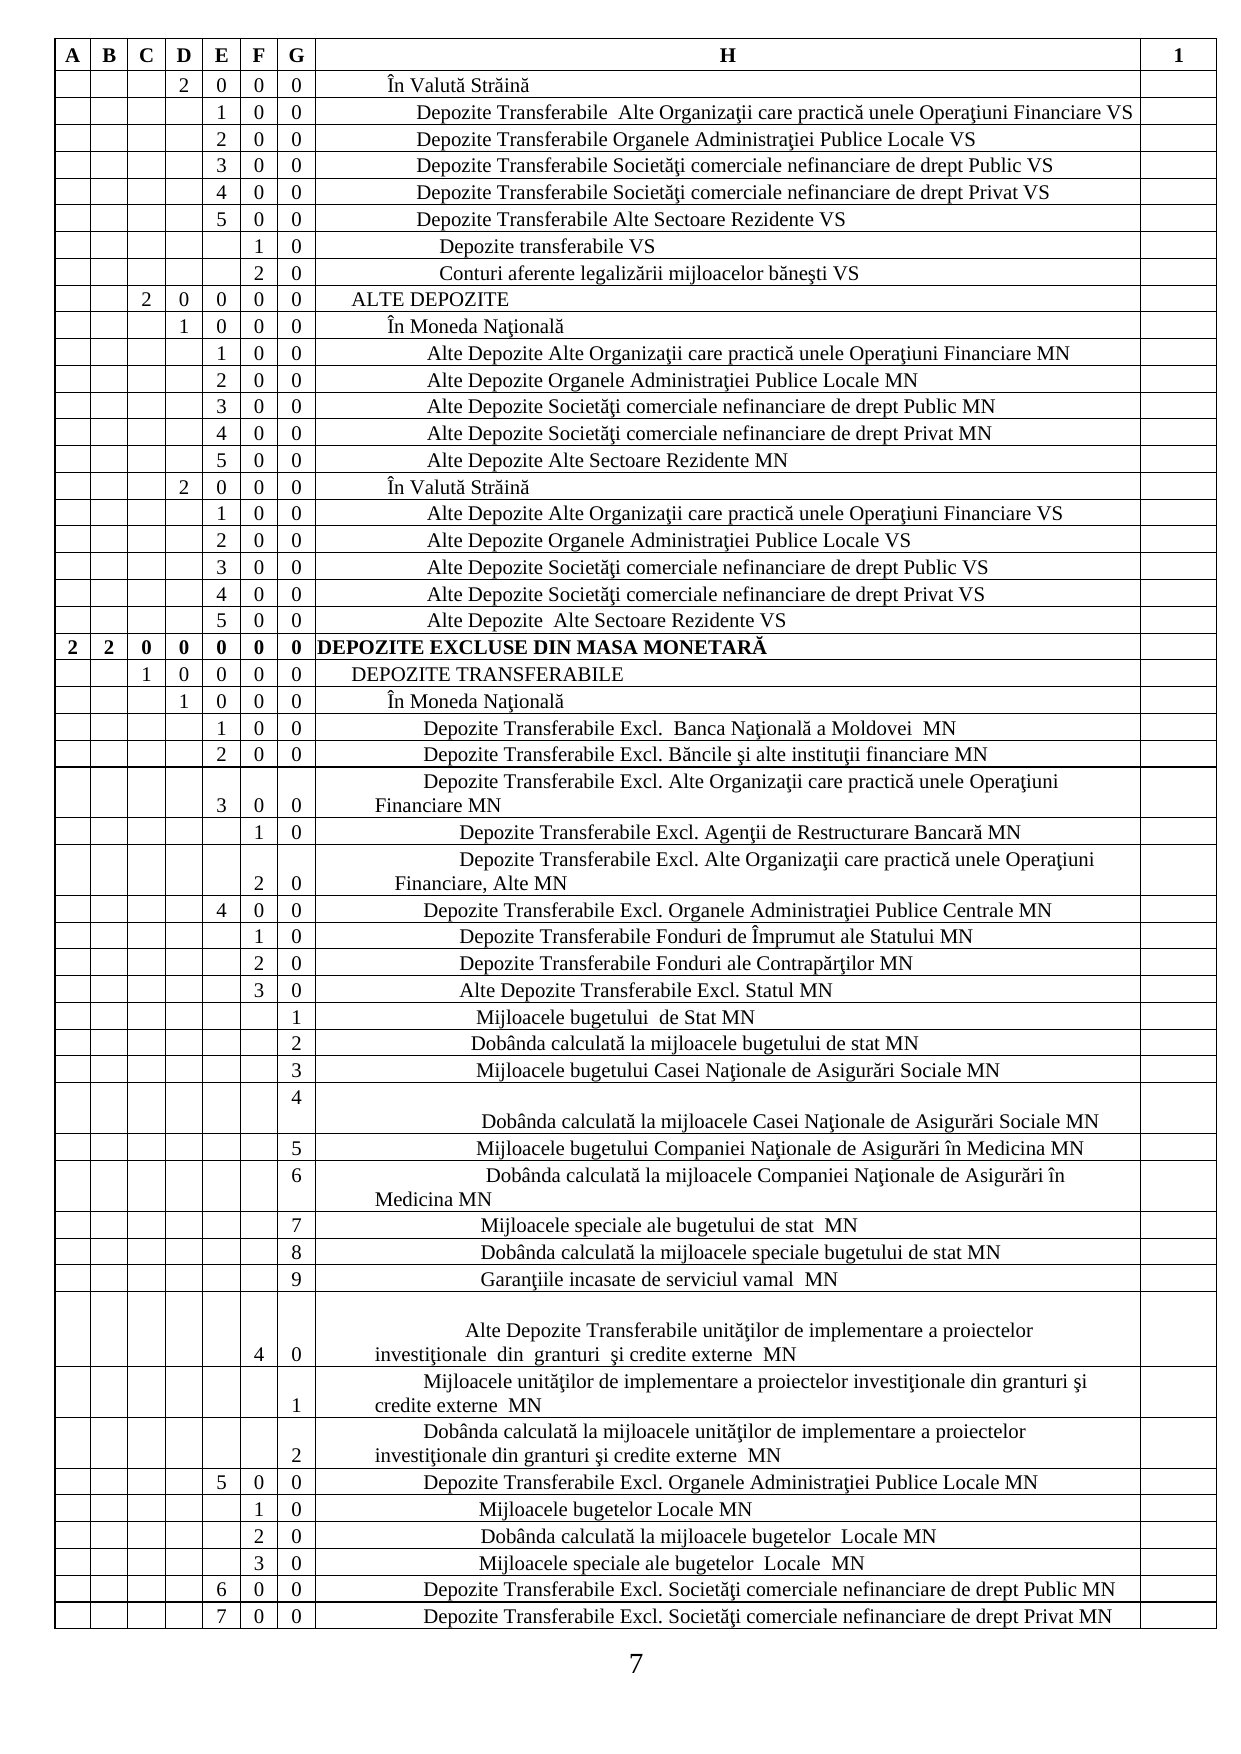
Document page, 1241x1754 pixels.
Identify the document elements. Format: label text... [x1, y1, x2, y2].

table_cell [1141, 818, 1216, 844]
table_cell [56, 1522, 90, 1548]
table_cell [1141, 71, 1216, 97]
table_cell [166, 259, 202, 284]
table_cell [128, 232, 165, 258]
table_cell [1141, 1603, 1216, 1628]
table_cell [1141, 125, 1216, 151]
table_cell [128, 366, 165, 392]
table_cell 2 [278, 1418, 315, 1467]
table_cell 2 [203, 366, 240, 392]
table_cell [1141, 1549, 1216, 1574]
table_cell [128, 1418, 165, 1467]
table_cell [56, 71, 90, 97]
table_cell [91, 71, 127, 97]
table_cell [91, 1495, 127, 1521]
table_cell 0 [278, 125, 315, 151]
table_cell [128, 553, 165, 579]
table_cell Alte Depozite Societăţi comerciale nefinanciare de drept Public VS [316, 553, 1140, 579]
table_cell [166, 1292, 202, 1366]
table_cell 2 [203, 125, 240, 151]
table_cell Depozite Transferabile Excl. Organele Administraţiei Publice Locale MN [316, 1469, 1140, 1494]
table_cell [166, 1367, 202, 1417]
table_cell Depozite Transferabile Fonduri de Împrumut ale Statului MN [316, 923, 1140, 948]
table_cell [91, 152, 127, 177]
table_cell Depozite Transferabile Societăţi comerciale nefinanciare de drept Privat VS [316, 179, 1140, 204]
table_cell 2 [241, 259, 277, 284]
table_cell [1141, 768, 1216, 817]
table_cell [128, 949, 165, 975]
table_cell [1141, 976, 1216, 1002]
table_cell [56, 607, 90, 632]
table_cell În Valută Străină [316, 473, 1140, 499]
table_cell [91, 259, 127, 284]
table_cell 0 [241, 553, 277, 579]
table_cell [166, 1265, 202, 1291]
table_cell [128, 473, 165, 499]
table_cell Alte Depozite Alte Sectoare Rezidente VS [316, 607, 1140, 632]
table_cell [1141, 1161, 1216, 1211]
table_header D [166, 39, 202, 70]
table_cell [128, 1003, 165, 1029]
table_cell [1141, 1418, 1216, 1467]
table_cell 0 [241, 98, 277, 124]
table_cell [203, 1522, 240, 1548]
table_cell 6 [278, 1161, 315, 1211]
table_cell 0 [203, 286, 240, 311]
table_cell [241, 1030, 277, 1055]
table_cell Mijloacele speciale ale bugetelor Locale MN [316, 1549, 1140, 1574]
table_cell Depozite Transferabile Excl. Societăţi comerciale nefinanciare de drept Public MN [316, 1576, 1140, 1601]
table_cell 0 [203, 312, 240, 338]
table_cell [203, 1161, 240, 1211]
table_cell [1141, 1292, 1216, 1366]
table_cell [128, 687, 165, 713]
table_cell 2 [56, 634, 90, 659]
table_cell [56, 1265, 90, 1291]
table_cell [203, 232, 240, 258]
table_cell [1141, 634, 1216, 659]
table_cell [166, 741, 202, 766]
table_cell [166, 553, 202, 579]
table_cell [203, 923, 240, 948]
table_cell 5 [203, 607, 240, 632]
table_cell 0 [278, 896, 315, 922]
table_cell În Moneda Naţională [316, 312, 1140, 338]
table_cell 2 [241, 1522, 277, 1548]
table_cell [166, 768, 202, 817]
table_cell [56, 1292, 90, 1366]
table_cell DEPOZITE EXCLUSE DIN MASA MONETARĂ [316, 634, 1140, 659]
table_cell [1141, 179, 1216, 204]
table_cell 0 [241, 1603, 277, 1628]
table_cell [1141, 687, 1216, 713]
table_cell Alte Depozite Societăţi comerciale nefinanciare de drept Privat MN [316, 419, 1140, 445]
table_cell [166, 949, 202, 975]
table_cell Depozite Transferabile Alte Organizaţii care practică unele Operaţiuni Financiare VS [316, 98, 1140, 124]
table_cell 0 [278, 976, 315, 1002]
table_cell 4 [203, 179, 240, 204]
table_cell [91, 1292, 127, 1366]
table_cell [1141, 366, 1216, 392]
table_cell Depozite Transferabile Excl. Băncile şi alte instituţii financiare MN [316, 741, 1140, 766]
table_cell [91, 949, 127, 975]
table_cell Conturi aferente legalizării mijloacelor băneşti VS [316, 259, 1140, 284]
table_cell [203, 845, 240, 895]
table_cell [56, 1367, 90, 1417]
table_cell 5 [278, 1134, 315, 1160]
table_cell [166, 1056, 202, 1082]
table_cell 0 [241, 71, 277, 97]
table_cell [166, 1083, 202, 1133]
table_cell 0 [278, 818, 315, 844]
table_cell 0 [241, 286, 277, 311]
table_cell [91, 1418, 127, 1467]
table_cell [128, 1367, 165, 1417]
table_cell [56, 1495, 90, 1521]
table_cell 3 [278, 1056, 315, 1082]
table_cell [128, 1522, 165, 1548]
table_cell 0 [278, 98, 315, 124]
table_cell [91, 896, 127, 922]
table_cell [91, 1083, 127, 1133]
table_cell [56, 152, 90, 177]
table_cell 1 [241, 232, 277, 258]
table_cell 0 [278, 553, 315, 579]
table_cell [166, 1469, 202, 1494]
table_cell 7 [203, 1603, 240, 1628]
table_cell 1 [241, 818, 277, 844]
table_cell [56, 714, 90, 739]
table_cell [166, 179, 202, 204]
table_cell Dobânda calculată la mijloacele Casei Naţionale de Asigurări Sociale MN [316, 1083, 1140, 1133]
table_cell [56, 1418, 90, 1467]
table_cell 0 [241, 393, 277, 418]
table_cell [128, 205, 165, 231]
table_cell [56, 1603, 90, 1628]
table_cell 1 [166, 687, 202, 713]
table_cell [128, 1030, 165, 1055]
table_cell [91, 741, 127, 766]
table_cell [91, 526, 127, 552]
table_cell [91, 500, 127, 525]
table_cell [56, 419, 90, 445]
table_cell 0 [278, 366, 315, 392]
table_cell 0 [278, 1292, 315, 1366]
table_cell [56, 446, 90, 472]
table_cell [128, 1495, 165, 1521]
table_cell 3 [203, 152, 240, 177]
table_cell 2 [278, 1030, 315, 1055]
table_cell În Valută Străină [316, 71, 1140, 97]
table_cell 0 [278, 949, 315, 975]
table_cell [91, 419, 127, 445]
table_cell 1 [278, 1003, 315, 1029]
table_cell [91, 393, 127, 418]
table_cell 5 [203, 205, 240, 231]
table_cell [128, 1265, 165, 1291]
table_cell 0 [278, 286, 315, 311]
table_cell [203, 1367, 240, 1417]
table_cell [128, 1239, 165, 1264]
table_cell 0 [278, 179, 315, 204]
table_cell [1141, 1576, 1216, 1601]
table_cell [1141, 339, 1216, 365]
table_cell [241, 1367, 277, 1417]
table_cell 0 [203, 687, 240, 713]
table_cell 0 [278, 1522, 315, 1548]
table_cell 0 [166, 634, 202, 659]
table_cell [166, 923, 202, 948]
table_cell [166, 1522, 202, 1548]
table_cell [203, 1134, 240, 1160]
table_cell [56, 1083, 90, 1133]
table_cell [166, 125, 202, 151]
table_cell Dobânda calculată la mijloacele unităţilor de implementare a proiectelor investiţionale din granturi şi credite externe MN [316, 1418, 1140, 1467]
table_cell [1141, 553, 1216, 579]
table_cell Mijloacele unităţilor de implementare a proiectelor investiţionale din granturi şi credite externe MN [316, 1367, 1140, 1417]
table_cell 0 [278, 393, 315, 418]
table_cell [56, 1212, 90, 1237]
table_cell 0 [278, 446, 315, 472]
table_cell Mijloacele speciale ale bugetului de stat MN [316, 1212, 1140, 1237]
table_cell [128, 125, 165, 151]
table_cell 8 [278, 1239, 315, 1264]
table_cell 3 [203, 768, 240, 817]
table_cell [128, 259, 165, 284]
table_cell 0 [241, 1469, 277, 1494]
table_cell 0 [241, 473, 277, 499]
table_cell 0 [241, 896, 277, 922]
table_cell [128, 896, 165, 922]
table_cell 0 [278, 152, 315, 177]
table_cell 3 [241, 1549, 277, 1574]
table_cell [91, 1134, 127, 1160]
table_cell [1141, 205, 1216, 231]
table_cell [56, 125, 90, 151]
table_cell [56, 1549, 90, 1574]
table_cell [56, 286, 90, 311]
table_cell [56, 949, 90, 975]
table_cell [1141, 1056, 1216, 1082]
table_cell 1 [203, 339, 240, 365]
table_cell [1141, 526, 1216, 552]
table_cell [56, 473, 90, 499]
table_cell [56, 232, 90, 258]
table_cell 2 [203, 741, 240, 766]
table_cell [1141, 1239, 1216, 1264]
table_cell 2 [91, 634, 127, 659]
table_cell [91, 1212, 127, 1237]
table_cell [56, 768, 90, 817]
table_cell [56, 580, 90, 606]
table_cell [1141, 714, 1216, 739]
table_cell 4 [278, 1083, 315, 1133]
table_cell Depozite Transferabile Excl. Societăţi comerciale nefinanciare de drept Privat MN [316, 1603, 1140, 1628]
table_cell [166, 1003, 202, 1029]
table_cell [166, 714, 202, 739]
table_cell [203, 1265, 240, 1291]
table_cell Depozite Transferabile Alte Sectoare Rezidente VS [316, 205, 1140, 231]
table_cell [1141, 259, 1216, 284]
table_cell 0 [278, 634, 315, 659]
table_cell Alte Depozite Transferabile Excl. Statul MN [316, 976, 1140, 1002]
table_cell [56, 896, 90, 922]
table_cell [1141, 1522, 1216, 1548]
table_cell [91, 179, 127, 204]
table_cell [91, 923, 127, 948]
table_cell 0 [278, 1603, 315, 1628]
table_cell [91, 1549, 127, 1574]
table_cell [1141, 1469, 1216, 1494]
table_cell 2 [166, 473, 202, 499]
table_cell [166, 607, 202, 632]
table_cell DEPOZITE TRANSFERABILE [316, 660, 1140, 686]
table_cell 0 [278, 607, 315, 632]
table_cell Alte Depozite Societăţi comerciale nefinanciare de drept Public MN [316, 393, 1140, 418]
table_cell 0 [278, 419, 315, 445]
table_cell [91, 768, 127, 817]
table_cell [56, 1576, 90, 1601]
table_cell 1 [166, 312, 202, 338]
table_cell [1141, 312, 1216, 338]
table_cell 0 [278, 1495, 315, 1521]
table_cell Depozite Transferabile Excl. Banca Naţională a Moldovei MN [316, 714, 1140, 739]
table_cell 5 [203, 446, 240, 472]
table_cell [1141, 1367, 1216, 1417]
table_cell [56, 526, 90, 552]
table_cell Alte Depozite Transferabile unităţilor de implementare a proiectelor investiţionale din granturi şi credite externe MN [316, 1292, 1140, 1366]
table_cell [1141, 1495, 1216, 1521]
table_cell [166, 1212, 202, 1237]
table_cell [203, 1212, 240, 1237]
table_cell Depozite Transferabile Societăţi comerciale nefinanciare de drept Public VS [316, 152, 1140, 177]
table_cell [1141, 446, 1216, 472]
table_cell [91, 366, 127, 392]
table_cell 0 [278, 1549, 315, 1574]
table_cell [56, 1056, 90, 1082]
table_cell Alte Depozite Organele Administraţiei Publice Locale VS [316, 526, 1140, 552]
table_cell [128, 1292, 165, 1366]
table_cell [203, 1056, 240, 1082]
table_cell [1141, 660, 1216, 686]
table_cell [128, 845, 165, 895]
table_cell 0 [241, 687, 277, 713]
table_cell [166, 366, 202, 392]
table_cell Depozite Transferabile Excl. Organele Administraţiei Publice Centrale MN [316, 896, 1140, 922]
table_cell [241, 1083, 277, 1133]
table_cell 7 [278, 1212, 315, 1237]
table_cell [203, 1083, 240, 1133]
table_cell 1 [241, 923, 277, 948]
table_cell 0 [241, 312, 277, 338]
table_cell [128, 1161, 165, 1211]
table_cell 0 [241, 446, 277, 472]
table_cell [1141, 1212, 1216, 1237]
table_cell [1141, 580, 1216, 606]
table_cell [56, 500, 90, 525]
table_cell [56, 393, 90, 418]
table_cell [128, 393, 165, 418]
table_cell 0 [278, 845, 315, 895]
table_cell [1141, 152, 1216, 177]
table_cell 0 [278, 339, 315, 365]
table_cell [56, 687, 90, 713]
table_cell [1141, 923, 1216, 948]
table_cell 0 [278, 500, 315, 525]
table_cell [203, 976, 240, 1002]
table_cell 0 [241, 125, 277, 151]
table_cell [91, 818, 127, 844]
table_cell [91, 312, 127, 338]
table_cell 4 [241, 1292, 277, 1366]
table_header C [128, 39, 165, 70]
table_cell [56, 312, 90, 338]
table_cell [56, 1003, 90, 1029]
table_cell 0 [278, 660, 315, 686]
table_cell 0 [241, 660, 277, 686]
table_cell [1141, 473, 1216, 499]
table_cell [128, 976, 165, 1002]
table_cell [166, 896, 202, 922]
table_cell [166, 205, 202, 231]
table_cell [128, 768, 165, 817]
table_cell [56, 818, 90, 844]
table_cell [128, 1212, 165, 1237]
table_cell [91, 125, 127, 151]
table_cell [241, 1134, 277, 1160]
table_cell [91, 976, 127, 1002]
table_cell [91, 687, 127, 713]
table_cell 1 [203, 714, 240, 739]
table_cell 0 [203, 660, 240, 686]
table_cell [166, 1030, 202, 1055]
table_cell [91, 607, 127, 632]
table_cell 2 [203, 526, 240, 552]
table_cell [1141, 419, 1216, 445]
table_cell Mijloacele bugetului de Stat MN [316, 1003, 1140, 1029]
table_cell 6 [203, 1576, 240, 1601]
table_cell 2 [241, 949, 277, 975]
table_cell [91, 473, 127, 499]
table_cell [166, 98, 202, 124]
table_cell [56, 259, 90, 284]
table_cell Alte Depozite Alte Sectoare Rezidente MN [316, 446, 1140, 472]
table_cell [166, 446, 202, 472]
table_cell 3 [241, 976, 277, 1002]
table_cell [241, 1212, 277, 1237]
table_cell [203, 1292, 240, 1366]
table_cell [203, 1003, 240, 1029]
table_cell [91, 232, 127, 258]
table_cell 0 [278, 714, 315, 739]
table_cell [1141, 1265, 1216, 1291]
table_cell [91, 1030, 127, 1055]
table_cell Alte Depozite Organele Administraţiei Publice Locale MN [316, 366, 1140, 392]
table_cell 0 [203, 473, 240, 499]
table_cell 0 [278, 232, 315, 258]
table_cell [166, 580, 202, 606]
table_cell 0 [241, 580, 277, 606]
table_cell Depozite Transferabile Fonduri ale Contrapărţilor MN [316, 949, 1140, 975]
table_cell [1141, 607, 1216, 632]
table_cell [128, 1603, 165, 1628]
table_cell [56, 1469, 90, 1494]
table_cell [56, 741, 90, 766]
table_cell 0 [241, 526, 277, 552]
table_cell [128, 1083, 165, 1133]
table_cell Depozite transferabile VS [316, 232, 1140, 258]
table_cell 0 [278, 205, 315, 231]
table_cell [91, 1239, 127, 1264]
table_cell 0 [278, 768, 315, 817]
table_cell ALTE DEPOZITE [316, 286, 1140, 311]
table_cell 4 [203, 896, 240, 922]
table_cell [166, 152, 202, 177]
table_cell Depozite Transferabile Excl. Agenţii de Restructurare Bancară MN [316, 818, 1140, 844]
table_cell [91, 1161, 127, 1211]
table_cell [56, 205, 90, 231]
table_cell [128, 419, 165, 445]
table_cell [203, 1030, 240, 1055]
table_cell 4 [203, 419, 240, 445]
table_header F [241, 39, 277, 70]
table_cell [128, 1576, 165, 1601]
table_cell Mijloacele bugetului Companiei Naţionale de Asigurări în Medicina MN [316, 1134, 1140, 1160]
table_cell 0 [278, 580, 315, 606]
table_cell [128, 1549, 165, 1574]
table_cell [128, 152, 165, 177]
table_cell 0 [278, 1469, 315, 1494]
table_cell 5 [203, 1469, 240, 1494]
table_cell [166, 393, 202, 418]
table_cell 0 [203, 71, 240, 97]
table_cell [91, 1576, 127, 1601]
table_cell 0 [241, 205, 277, 231]
table_cell 1 [203, 500, 240, 525]
table_cell [128, 339, 165, 365]
table_cell [1141, 232, 1216, 258]
table_cell [203, 949, 240, 975]
table_cell [91, 339, 127, 365]
table_cell Dobânda calculată la mijloacele bugetelor Locale MN [316, 1522, 1140, 1548]
table_cell [1141, 1003, 1216, 1029]
table_cell [128, 526, 165, 552]
table_cell [56, 845, 90, 895]
table_cell [91, 1603, 127, 1628]
table_cell 0 [278, 526, 315, 552]
table_cell [1141, 845, 1216, 895]
table_cell [1141, 286, 1216, 311]
table_cell 0 [241, 339, 277, 365]
table_cell 0 [278, 741, 315, 766]
table_cell [166, 1549, 202, 1574]
table_cell 2 [166, 71, 202, 97]
table_cell [1141, 98, 1216, 124]
table_cell [91, 1265, 127, 1291]
table_cell [91, 714, 127, 739]
table_cell [56, 976, 90, 1002]
table_cell [1141, 500, 1216, 525]
table_cell 0 [278, 923, 315, 948]
table_cell [241, 1161, 277, 1211]
table_cell [56, 1161, 90, 1211]
table_cell Mijloacele bugetului Casei Naţionale de Asigurări Sociale MN [316, 1056, 1140, 1082]
table_header G [278, 39, 315, 70]
table_cell [166, 1495, 202, 1521]
table_cell [128, 1056, 165, 1082]
table_cell Dobânda calculată la mijloacele speciale bugetului de stat MN [316, 1239, 1140, 1264]
table_cell 0 [278, 71, 315, 97]
table_cell [56, 660, 90, 686]
table_cell 3 [203, 553, 240, 579]
table_cell [91, 553, 127, 579]
table_cell [166, 1134, 202, 1160]
table_cell [203, 1418, 240, 1467]
table_cell 0 [241, 607, 277, 632]
table_cell Depozite Transferabile Excl. Alte Organizaţii care practică unele Operaţiuni Financiare, Alte MN [316, 845, 1140, 895]
table_cell 0 [241, 179, 277, 204]
table_cell 9 [278, 1265, 315, 1291]
table_cell [1141, 896, 1216, 922]
table_cell [166, 1161, 202, 1211]
table_cell 0 [241, 634, 277, 659]
table_cell 0 [241, 419, 277, 445]
table_cell 2 [128, 286, 165, 311]
table_cell [1141, 1134, 1216, 1160]
table_cell 0 [241, 500, 277, 525]
table_cell [166, 818, 202, 844]
table_cell Alte Depozite Alte Organizaţii care practică unele Operaţiuni Financiare MN [316, 339, 1140, 365]
table_cell [128, 741, 165, 766]
table_cell [128, 312, 165, 338]
table_header A [56, 39, 90, 70]
table_cell Alte Depozite Societăţi comerciale nefinanciare de drept Privat VS [316, 580, 1140, 606]
table_cell [241, 1239, 277, 1264]
table_cell [91, 660, 127, 686]
table_cell [1141, 1030, 1216, 1055]
table_cell [91, 446, 127, 472]
table_cell 0 [241, 152, 277, 177]
table_cell [91, 580, 127, 606]
table_cell 4 [203, 580, 240, 606]
table_cell [203, 259, 240, 284]
table_cell [241, 1265, 277, 1291]
table_cell [91, 1367, 127, 1417]
table_cell [166, 526, 202, 552]
table_cell 1 [128, 660, 165, 686]
table_cell 0 [278, 312, 315, 338]
table_cell [1141, 949, 1216, 975]
table_cell [203, 1549, 240, 1574]
table_cell Mijloacele bugetelor Locale MN [316, 1495, 1140, 1521]
table_cell [56, 553, 90, 579]
table_cell [91, 205, 127, 231]
table_cell Depozite Transferabile Organele Administraţiei Publice Locale VS [316, 125, 1140, 151]
table_cell [56, 1239, 90, 1264]
table_cell [166, 845, 202, 895]
table_cell [166, 1576, 202, 1601]
table_cell [166, 976, 202, 1002]
table_cell [91, 1003, 127, 1029]
table_cell Dobânda calculată la mijloacele Companiei Naţionale de Asigurări în Medicina MN [316, 1161, 1140, 1211]
table_cell [203, 1239, 240, 1264]
table_cell 3 [203, 393, 240, 418]
table_cell [56, 1030, 90, 1055]
table_header H [316, 39, 1140, 70]
table_cell 0 [203, 634, 240, 659]
table_cell 0 [241, 714, 277, 739]
table_cell [166, 1603, 202, 1628]
table_cell [203, 818, 240, 844]
table_cell [166, 419, 202, 445]
table_cell 0 [128, 634, 165, 659]
table_cell [1141, 741, 1216, 766]
table_cell [56, 179, 90, 204]
table_cell În Moneda Naţională [316, 687, 1140, 713]
table_cell [241, 1003, 277, 1029]
table_cell [128, 179, 165, 204]
table_cell 1 [278, 1367, 315, 1417]
table_cell [128, 580, 165, 606]
table_cell [91, 1522, 127, 1548]
table_cell [128, 714, 165, 739]
table_cell [166, 232, 202, 258]
table_cell [91, 845, 127, 895]
table_cell [166, 1239, 202, 1264]
table_cell [128, 500, 165, 525]
table_header 1 [1141, 39, 1216, 70]
table_cell [128, 1134, 165, 1160]
table_header E [203, 39, 240, 70]
table_header B [91, 39, 127, 70]
table_cell [128, 98, 165, 124]
table_cell 0 [241, 366, 277, 392]
table_cell 1 [241, 1495, 277, 1521]
table_cell [1141, 1083, 1216, 1133]
table_cell [91, 98, 127, 124]
table_cell 0 [278, 259, 315, 284]
table_cell [56, 98, 90, 124]
table_cell Dobânda calculată la mijloacele bugetului de stat MN [316, 1030, 1140, 1055]
table_cell 0 [241, 768, 277, 817]
table_cell [56, 366, 90, 392]
table_cell [166, 1418, 202, 1467]
table_cell [241, 1056, 277, 1082]
table_cell Depozite Transferabile Excl. Alte Organizaţii care practică unele Operaţiuni Financiare MN [316, 768, 1140, 817]
table_cell [128, 71, 165, 97]
table_cell [56, 923, 90, 948]
table_cell [128, 607, 165, 632]
table_cell Alte Depozite Alte Organizaţii care practică unele Operaţiuni Financiare VS [316, 500, 1140, 525]
table_cell 1 [203, 98, 240, 124]
table_cell [241, 1418, 277, 1467]
table_cell 0 [278, 1576, 315, 1601]
table_cell 0 [278, 687, 315, 713]
table_cell [91, 286, 127, 311]
table_cell [1141, 393, 1216, 418]
table_cell [166, 339, 202, 365]
table_cell Garanţiile incasate de serviciul vamal MN [316, 1265, 1140, 1291]
table_cell [56, 1134, 90, 1160]
table_cell [91, 1469, 127, 1494]
table_cell [91, 1056, 127, 1082]
table_cell [203, 1495, 240, 1521]
table_cell 0 [166, 286, 202, 311]
table_cell 0 [241, 1576, 277, 1601]
table_cell [56, 339, 90, 365]
table_cell 2 [241, 845, 277, 895]
table_cell [166, 500, 202, 525]
table_cell [128, 446, 165, 472]
table_cell [128, 923, 165, 948]
table_cell 0 [241, 741, 277, 766]
table_cell [128, 818, 165, 844]
table_cell 0 [278, 473, 315, 499]
table_cell [128, 1469, 165, 1494]
table_cell 0 [166, 660, 202, 686]
